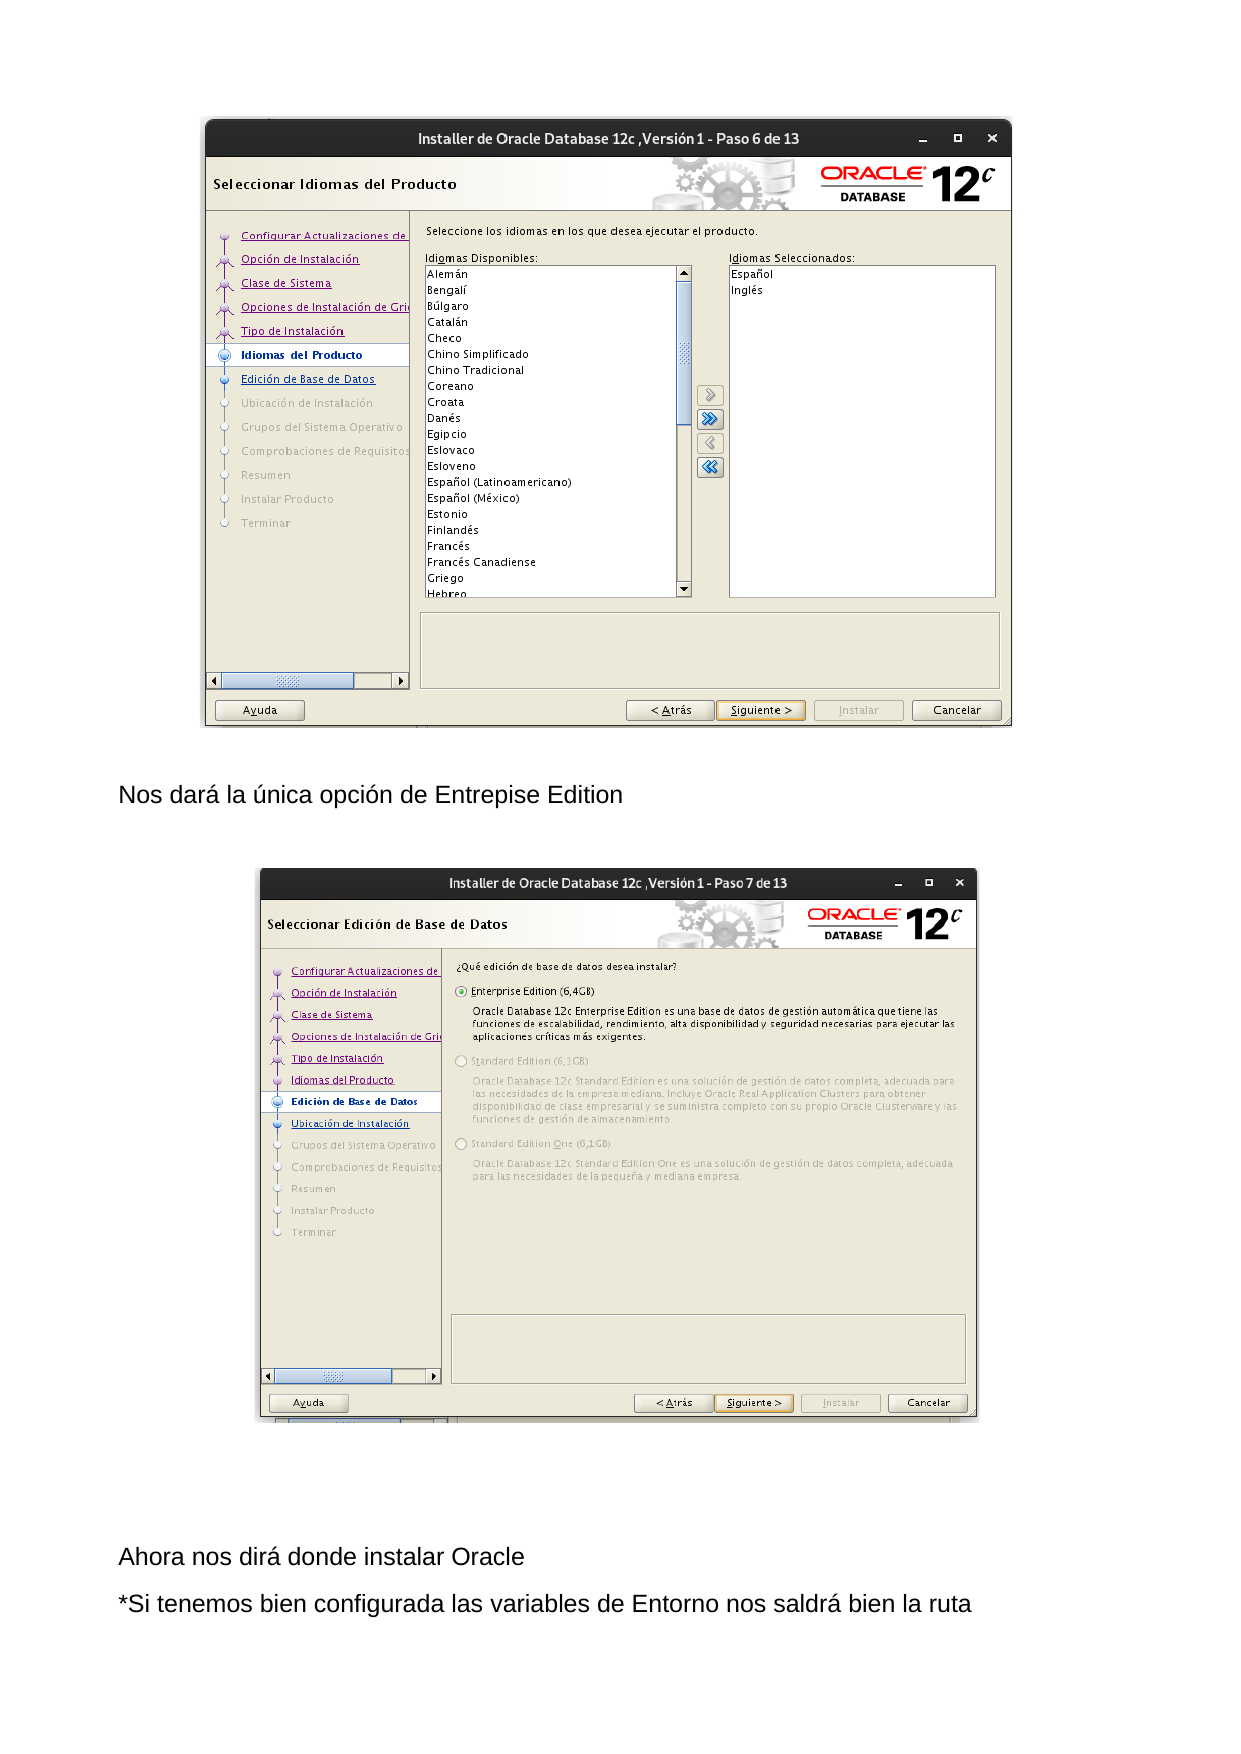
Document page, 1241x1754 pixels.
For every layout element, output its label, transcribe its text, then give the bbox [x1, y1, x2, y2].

text *Si tenemos bien configurada las variables de Entorno nos saldrá bien la ruta [118, 1589, 1122, 1618]
text Nos dará la única opción de Entrepise Edition [118, 780, 1122, 809]
picture [304, 868, 916, 1423]
text Ahora nos dirá donde instalar Oracle [118, 1542, 1122, 1570]
picture [254, 116, 938, 728]
